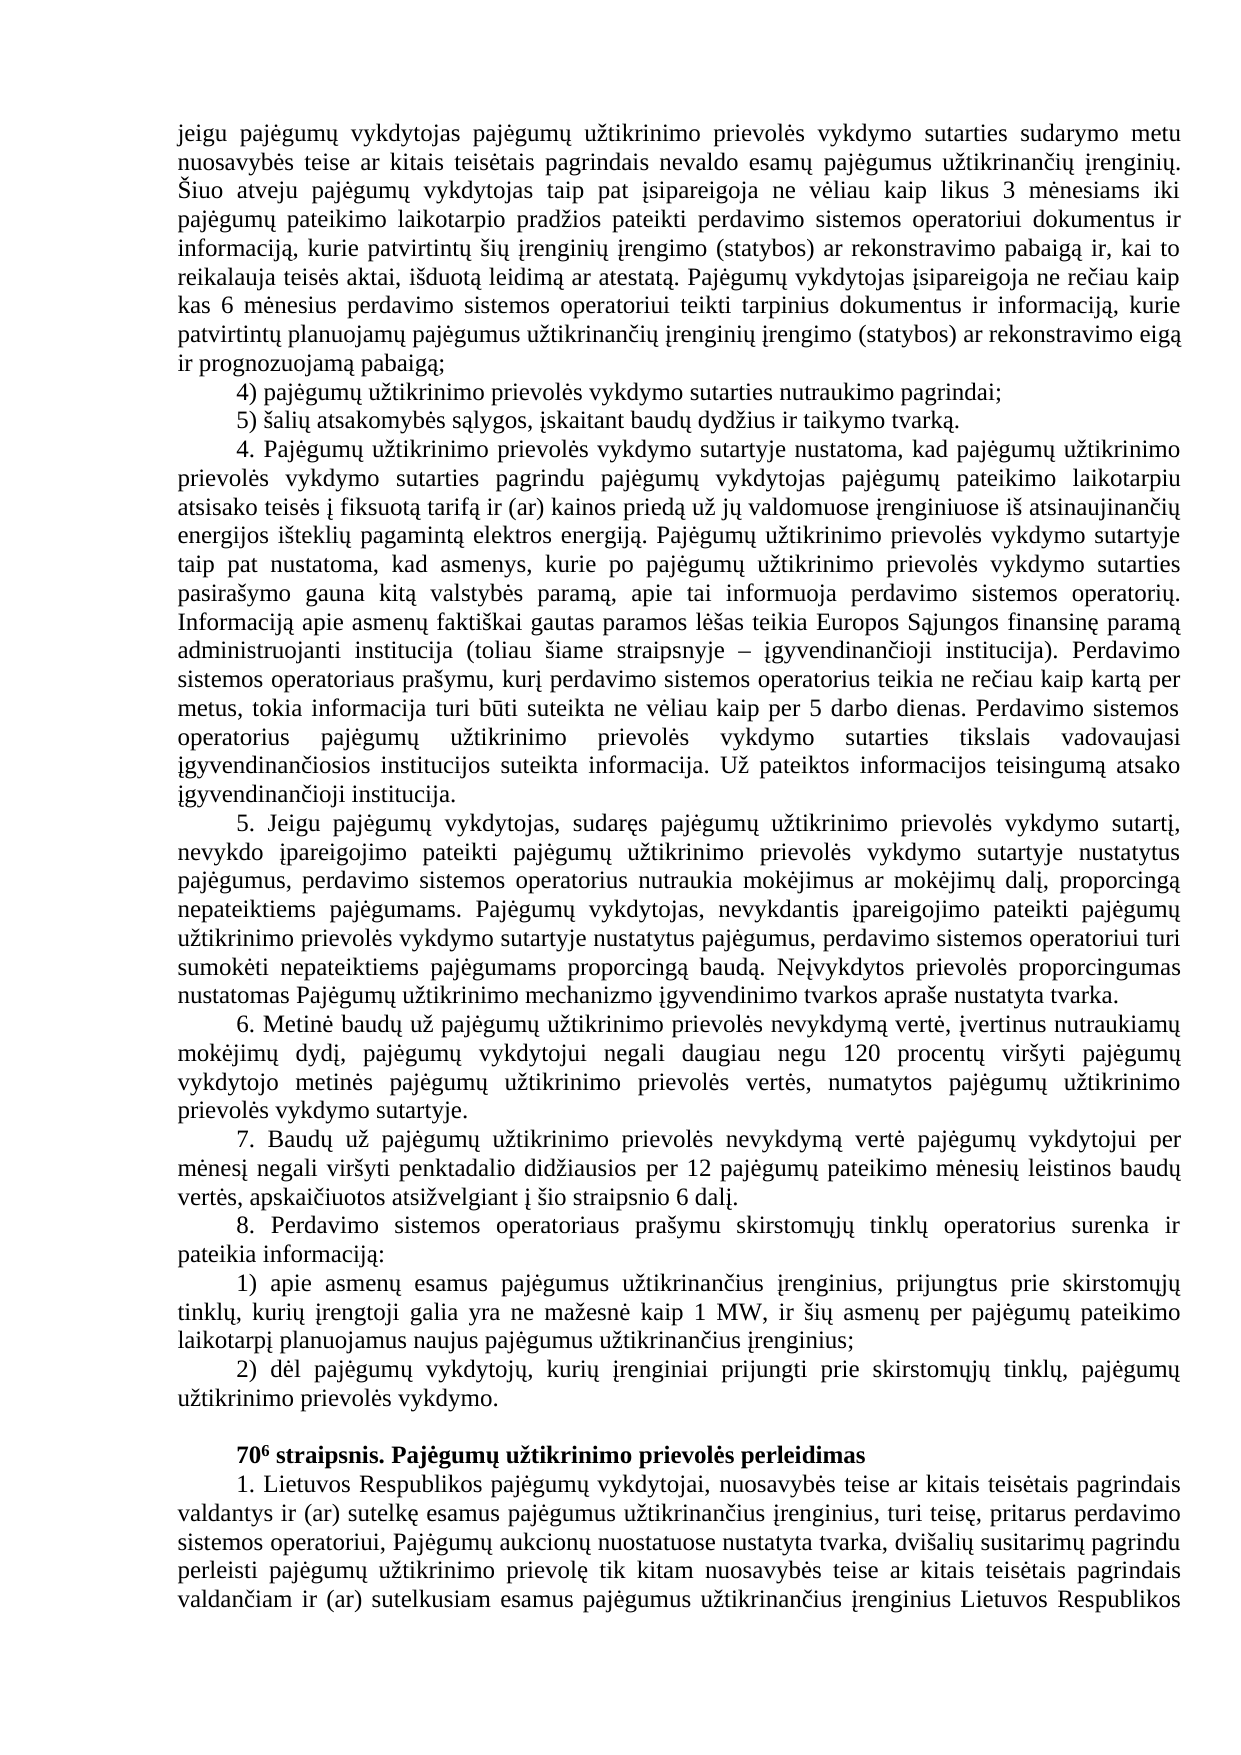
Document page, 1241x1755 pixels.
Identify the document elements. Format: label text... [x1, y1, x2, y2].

text 4) pajėgumų užtikrinimo prievolės vykdymo sutarties nutraukimo pagrindai; [177, 377, 1181, 406]
text 7. Baudų už pajėgumų užtikrinimo prievolės nevykdymą vertė pajėgumų vykdytojui per mėnesį negali viršyti penktadalio didžiausios per 12 pajėgumų pateikimo mėnesių leistinos baudų vertės, apskaičiuotos atsižvelgiant į šio straipsnio 6 dalį. [177, 1124, 1181, 1211]
text 1. Lietuvos Respublikos pajėgumų vykdytojai, nuosavybės teise ar kitais teisėtais pagrindais valdantys ir (ar) sutelkę esamus pajėgumus užtikrinančius įrenginius, turi teisę, pritarus perdavimo sistemos operatoriui, Pajėgumų aukcionų nuostatuose nustatyta tvarka, dvišalių susitarimų pagrindu perleisti pajėgumų užtikrinimo prievolę tik kitam nuosavybės teise ar kitais teisėtais pagrindais valdančiam ir (ar) sutelkusiam esamus pajėgumus užtikrinančius įrenginius Lietuvos Respublikos [177, 1469, 1181, 1613]
text 4. Pajėgumų užtikrinimo prievolės vykdymo sutartyje nustatoma, kad pajėgumų užtikrinimo prievolės vykdymo sutarties pagrindu pajėgumų vykdytojas pajėgumų pateikimo laikotarpiu atsisako teisės į fiksuotą tarifą ir (ar) kainos priedą už jų valdomuose įrenginiuose iš atsinaujinančių energijos išteklių pagamintą elektros energiją. Pajėgumų užtikrinimo prievolės vykdymo sutartyje taip pat nustatoma, kad asmenys, kurie po pajėgumų užtikrinimo prievolės vykdymo sutarties pasirašymo gauna kitą valstybės paramą, apie tai informuoja perdavimo sistemos operatorių. Informaciją apie asmenų faktiškai gautas paramos lėšas teikia Europos Sąjungos finansinę paramą administruojanti institucija (toliau šiame straipsnyje – įgyvendinančioji institucija). Perdavimo sistemos operatoriaus prašymu, kurį perdavimo sistemos operatorius teikia ne rečiau kaip kartą per metus, tokia informacija turi būti suteikta ne vėliau kaip per 5 darbo dienas. Perdavimo sistemos operatorius pajėgumų užtikrinimo prievolės vykdymo sutarties tikslais vadovaujasi įgyvendinančiosios institucijos suteikta informacija. Už pateiktos informacijos teisingumą atsako įgyvendinančioji institucija. [177, 434, 1181, 808]
text 2) dėl pajėgumų vykdytojų, kurių įrenginiai prijungti prie skirstomųjų tinklų, pajėgumų užtikrinimo prievolės vykdymo. [177, 1354, 1181, 1412]
text 6. Metinė baudų už pajėgumų užtikrinimo prievolės nevykdymą vertė, įvertinus nutraukiamų mokėjimų dydį, pajėgumų vykdytojui negali daugiau negu 120 procentų viršyti pajėgumų vykdytojo metinės pajėgumų užtikrinimo prievolės vertės, numatytos pajėgumų užtikrinimo prievolės vykdymo sutartyje. [177, 1009, 1181, 1124]
text 8. Perdavimo sistemos operatoriaus prašymu skirstomųjų tinklų operatorius surenka ir pateikia informaciją: [177, 1211, 1181, 1268]
text jeigu pajėgumų vykdytojas pajėgumų užtikrinimo prievolės vykdymo sutarties sudarymo metu nuosavybės teise ar kitais teisėtais pagrindais nevaldo esamų pajėgumus užtikrinančių įrenginių. Šiuo atveju pajėgumų vykdytojas taip pat įsipareigoja ne vėliau kaip likus 3 mėnesiams iki pajėgumų pateikimo laikotarpio pradžios pateikti perdavimo sistemos operatoriui dokumentus ir informaciją, kurie patvirtintų šių įrenginių įrengimo (statybos) ar rekonstravimo pabaigą ir, kai to reikalauja teisės aktai, išduotą leidimą ar atestatą. Pajėgumų vykdytojas įsipareigoja ne rečiau kaip kas 6 mėnesius perdavimo sistemos operatoriui teikti tarpinius dokumentus ir informaciją, kurie patvirtintų planuojamų pajėgumus užtikrinančių įrenginių įrengimo (statybos) ar rekonstravimo eigą ir prognozuojamą pabaigą; [177, 118, 1181, 377]
text 5) šalių atsakomybės sąlygos, įskaitant baudų dydžius ir taikymo tvarką. [177, 406, 1181, 434]
text 706 straipsnis. Pajėgumų užtikrinimo prievolės perleidimas [177, 1441, 1181, 1469]
text 1) apie asmenų esamus pajėgumus užtikrinančius įrenginius, prijungtus prie skirstomųjų tinklų, kurių įrengtoji galia yra ne mažesnė kaip 1 MW, ir šių asmenų per pajėgumų pateikimo laikotarpį planuojamus naujus pajėgumus užtikrinančius įrenginius; [177, 1268, 1181, 1354]
text 5. Jeigu pajėgumų vykdytojas, sudaręs pajėgumų užtikrinimo prievolės vykdymo sutartį, nevykdo įpareigojimo pateikti pajėgumų užtikrinimo prievolės vykdymo sutartyje nustatytus pajėgumus, perdavimo sistemos operatorius nutraukia mokėjimus ar mokėjimų dalį, proporcingą nepateiktiems pajėgumams. Pajėgumų vykdytojas, nevykdantis įpareigojimo pateikti pajėgumų užtikrinimo prievolės vykdymo sutartyje nustatytus pajėgumus, perdavimo sistemos operatoriui turi sumokėti nepateiktiems pajėgumams proporcingą baudą. Neįvykdytos prievolės proporcingumas nustatomas Pajėgumų užtikrinimo mechanizmo įgyvendinimo tvarkos apraše nustatyta tvarka. [177, 808, 1181, 1009]
